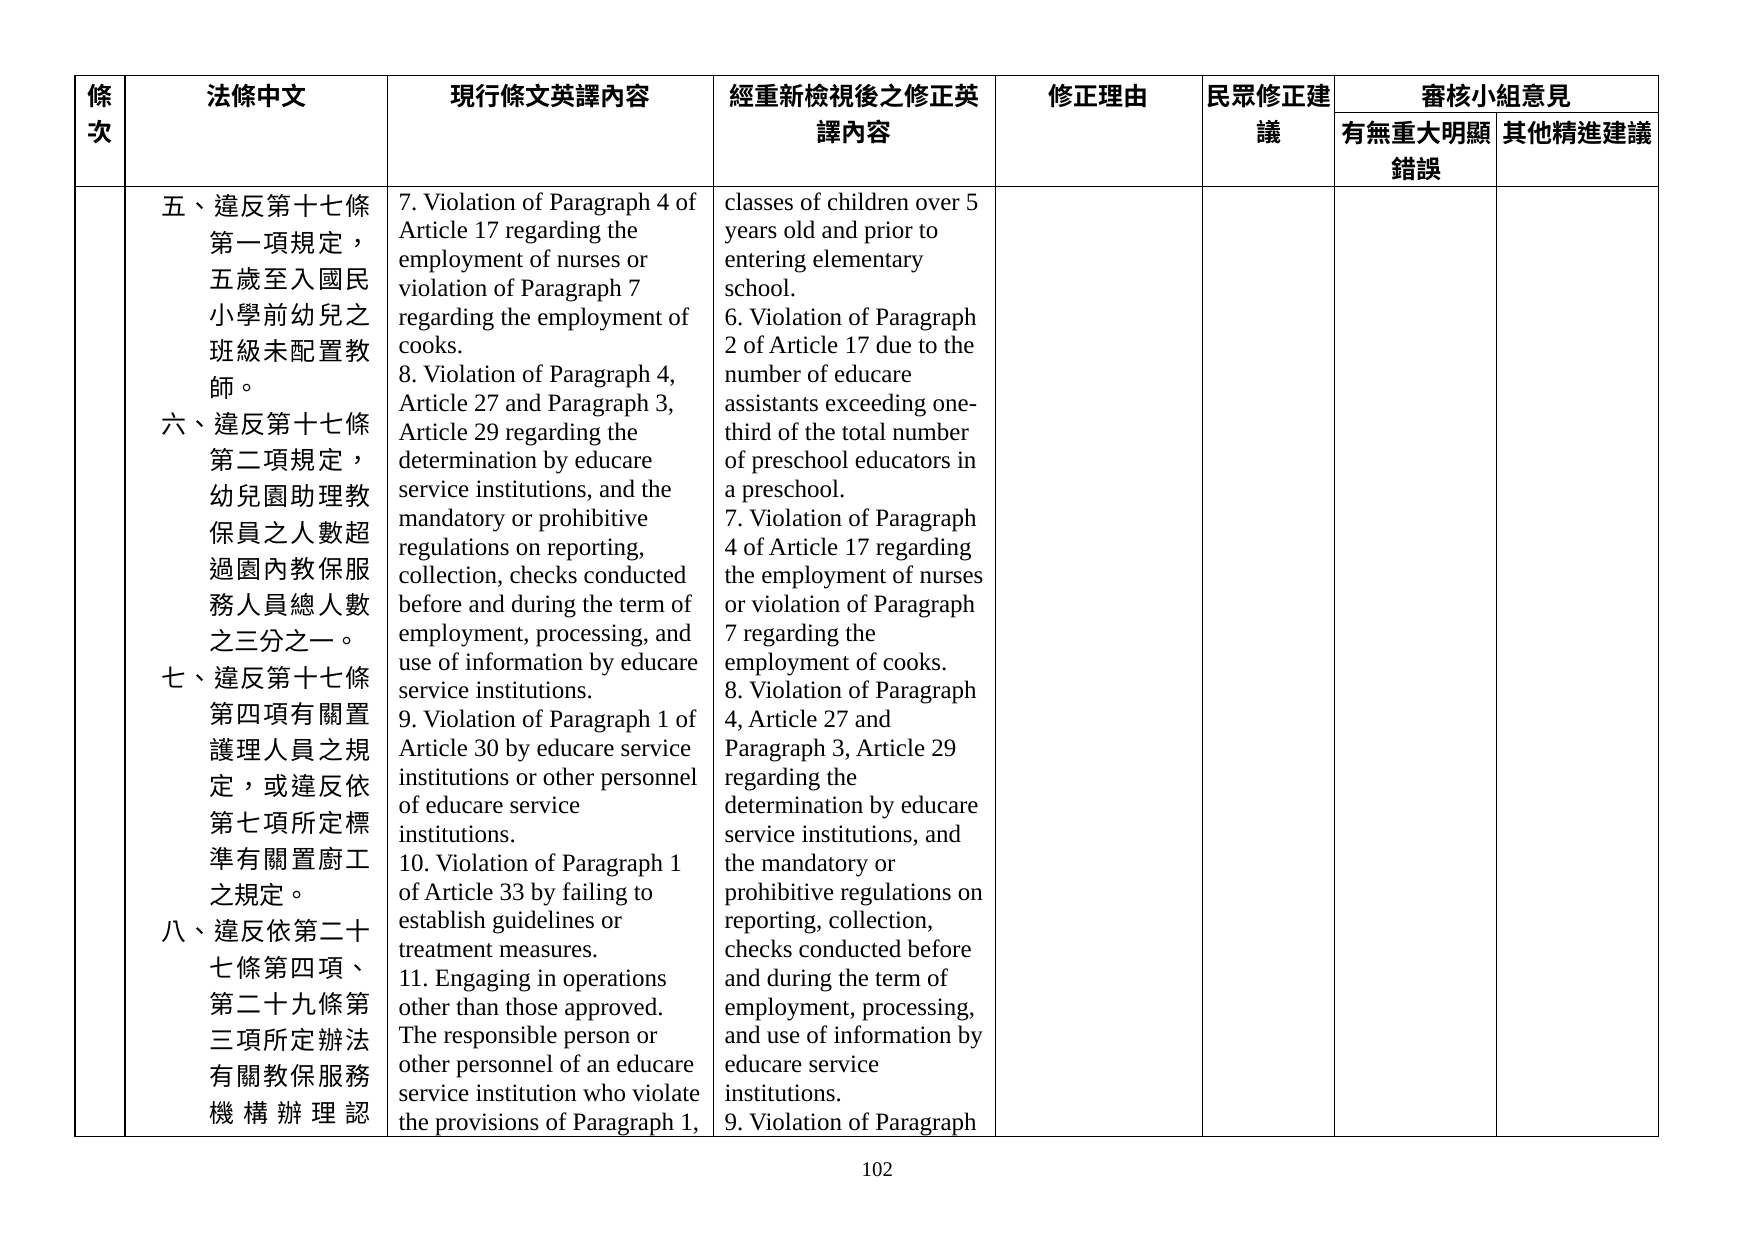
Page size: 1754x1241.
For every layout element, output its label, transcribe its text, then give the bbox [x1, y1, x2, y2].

table_header 民眾修正建議 [1203, 76, 1334, 186]
table_header 現行條文英譯內容 [388, 76, 713, 186]
table_cell 有無重大明顯錯誤 [1335, 113, 1496, 186]
table_header 審核小組意見 [1335, 76, 1658, 112]
table_header 條次 [76, 76, 124, 186]
table_cell [1203, 187, 1334, 1136]
table_cell [76, 187, 124, 1136]
table_header 修正理由 [996, 76, 1202, 186]
table_cell 7. Violation of Paragraph 4 of Article 17 regarding the employment of nurses or violation of Paragraph 7 regarding the employment of cooks. 8. Violation of Paragraph 4, Article 27 and Paragraph 3, Article 29 regarding the determination by educare service institutions, and the mandatory or prohibitive regulations on reporting, collection, checks conducted before and during the term of employment, processing, and use of information by educare service institutions. 9. Violation of Paragraph 1 of Article 30 by educare service institutions or other personnel of educare service institutions. 10. Violation of Paragraph 1 of Article 33 by failing to establish guidelines or treatment measures. 11. Engaging in operations other than those approved. The responsible person or other personnel of an educare service institution who violate the provisions of Paragraph 1, [388, 187, 713, 1136]
table_cell 其他精進建議 [1497, 113, 1658, 186]
table_cell [996, 187, 1202, 1136]
table_cell [1497, 187, 1658, 1136]
table_cell 五、違反第十七條第一項規定，五歲至入國民小學前幼兒之班級未配置教師。 六、違反第十七條第二項規定，幼兒園助理教保員之人數超過園內教保服務人員總人數之三分之一。 七、違反第十七條第四項有關置護理人員之規定，或違反依第七項所定標準有關置廚工之規定。 八、違反依第二十七條第四項、第二十九條第三項所定辦法有關教保服務機構辦理認 [126, 187, 387, 1136]
table_cell classes of children over 5 years old and prior to entering elementary school. 6. Violation of Paragraph 2 of Article 17 due to the number of educare assistants exceeding one-third of the total number of preschool educators in a preschool. 7. Violation of Paragraph 4 of Article 17 regarding the employment of nurses or violation of Paragraph 7 regarding the employment of cooks. 8. Violation of Paragraph 4, Article 27 and Paragraph 3, Article 29 regarding the determination by educare service institutions, and the mandatory or prohibitive regulations on reporting, collection, checks conducted before and during the term of employment, processing, and use of information by educare service institutions. 9. Violation of Paragraph [714, 187, 995, 1136]
table_cell [1335, 187, 1496, 1136]
table_header 經重新檢視後之修正英譯內容 [714, 76, 995, 186]
table_header 法條中文 [126, 76, 387, 186]
